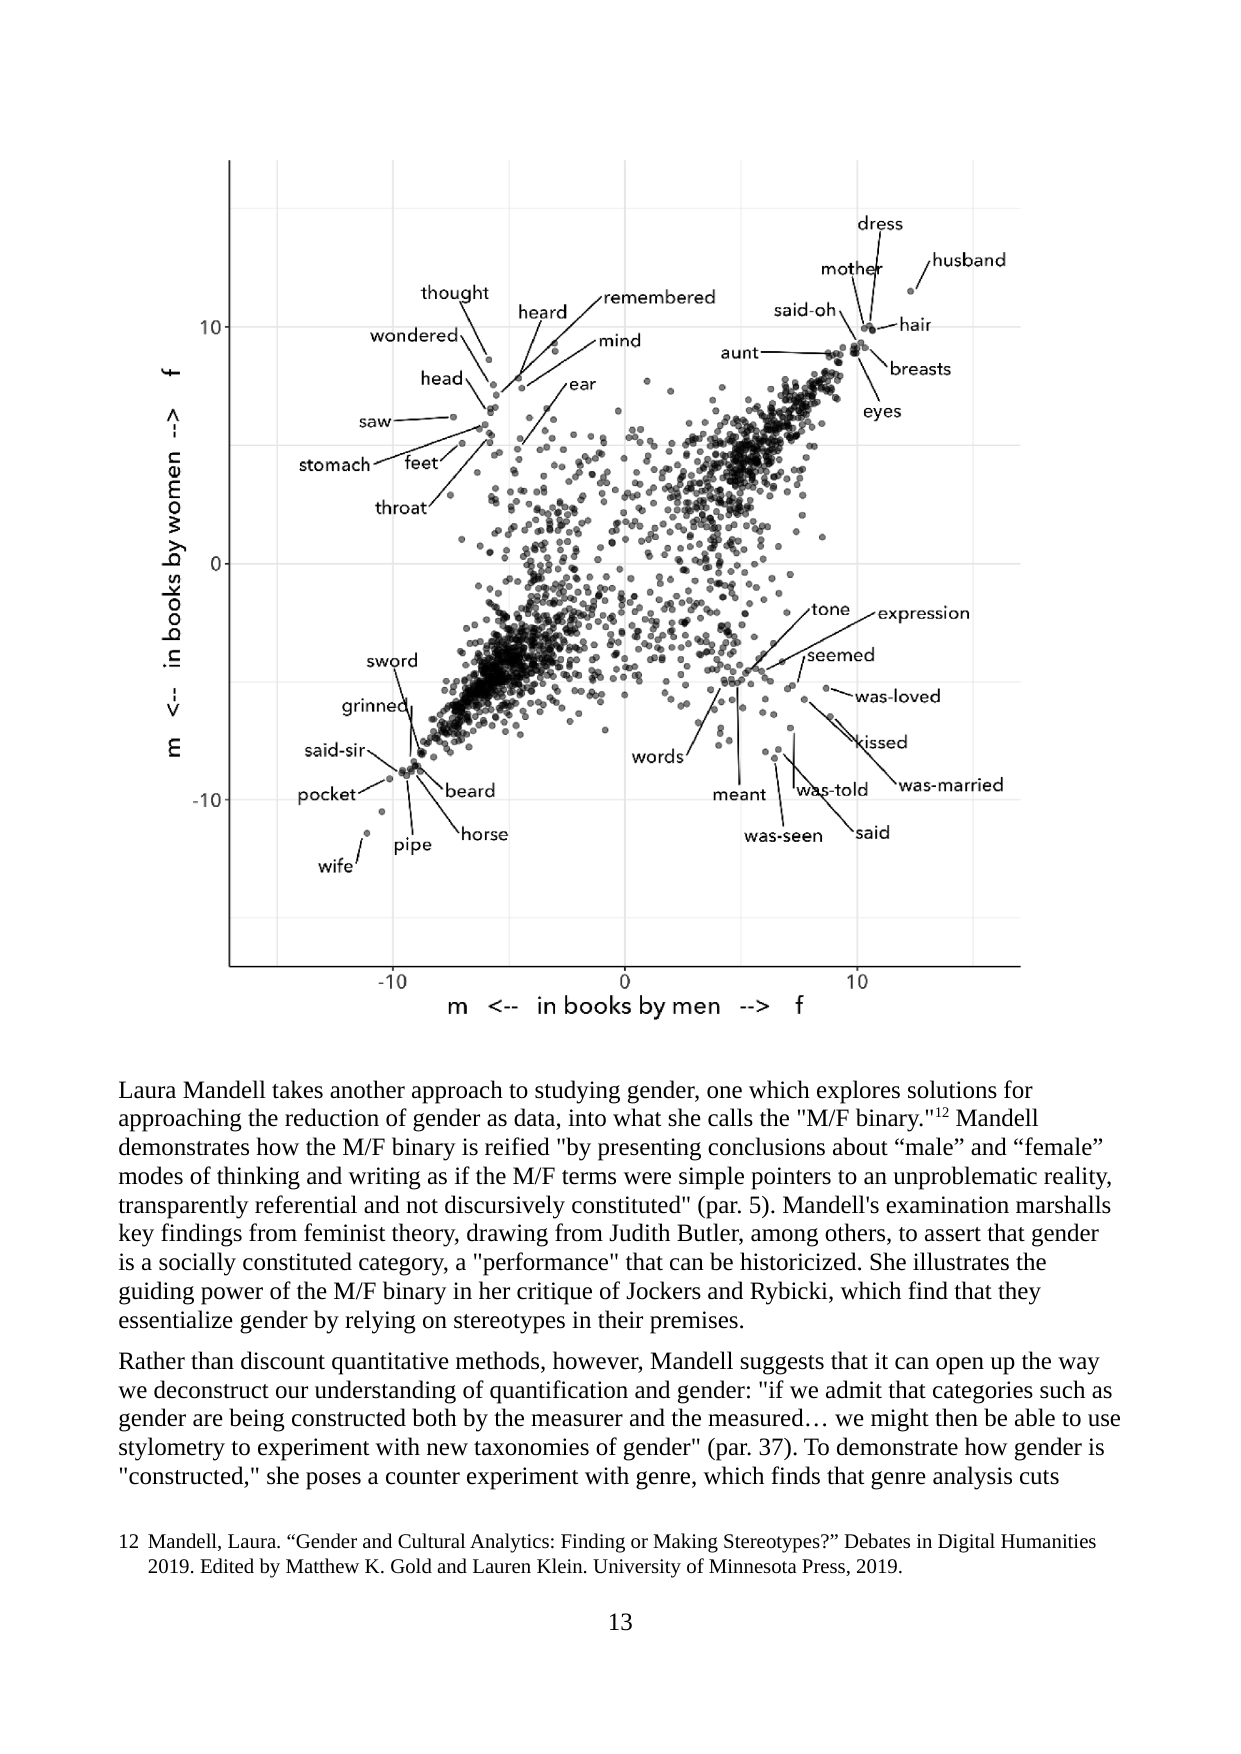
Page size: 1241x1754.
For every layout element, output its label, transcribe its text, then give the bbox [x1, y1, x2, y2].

text Laura Mandell takes another approach to studying gender, one which explores solutions for approaching the reduction of gender as data, into what she calls the "M/F binary." Mandell demonstrates how the M/F binary is reified "by presenting conclusions about “male” and “female” modes of thinking and writing as if the M/F terms were simple pointers to an unproblematic reality, transparently referential and not discursively constituted" (par. 5). Mandell's examination marshalls key findings from feminist theory, drawing from Judith Butler, among others, to assert that gender is a socially constituted category, a "performance" that can be historicized. She illustrates the guiding power of the M/F binary in her critique of Jockers and Rybicki, which find that they essentialize gender by relying on stereotypes in their premises. [118, 1075, 1122, 1333]
text Rather than discount quantitative methods, however, Mandell suggests that it can open up the way we deconstruct our understanding of quantification and gender: "if we admit that categories such as gender are being constructed both by the measurer and the measured… we might then be able to use stylometry to experiment with new taxonomies of gender" (par. 37). To demonstrate how gender is "constructed," she poses a counter experiment with genre, which finds that genre analysis cuts [118, 1346, 1122, 1490]
text Mandell, Laura. “Gender and Cultural Analytics: Finding or Making Stereotypes?” Debates in Digital Humanities 2019. Edited by Matthew K. Gold and Lauren Klein. University of Minnesota Press, 2019. [118, 1529, 1122, 1578]
